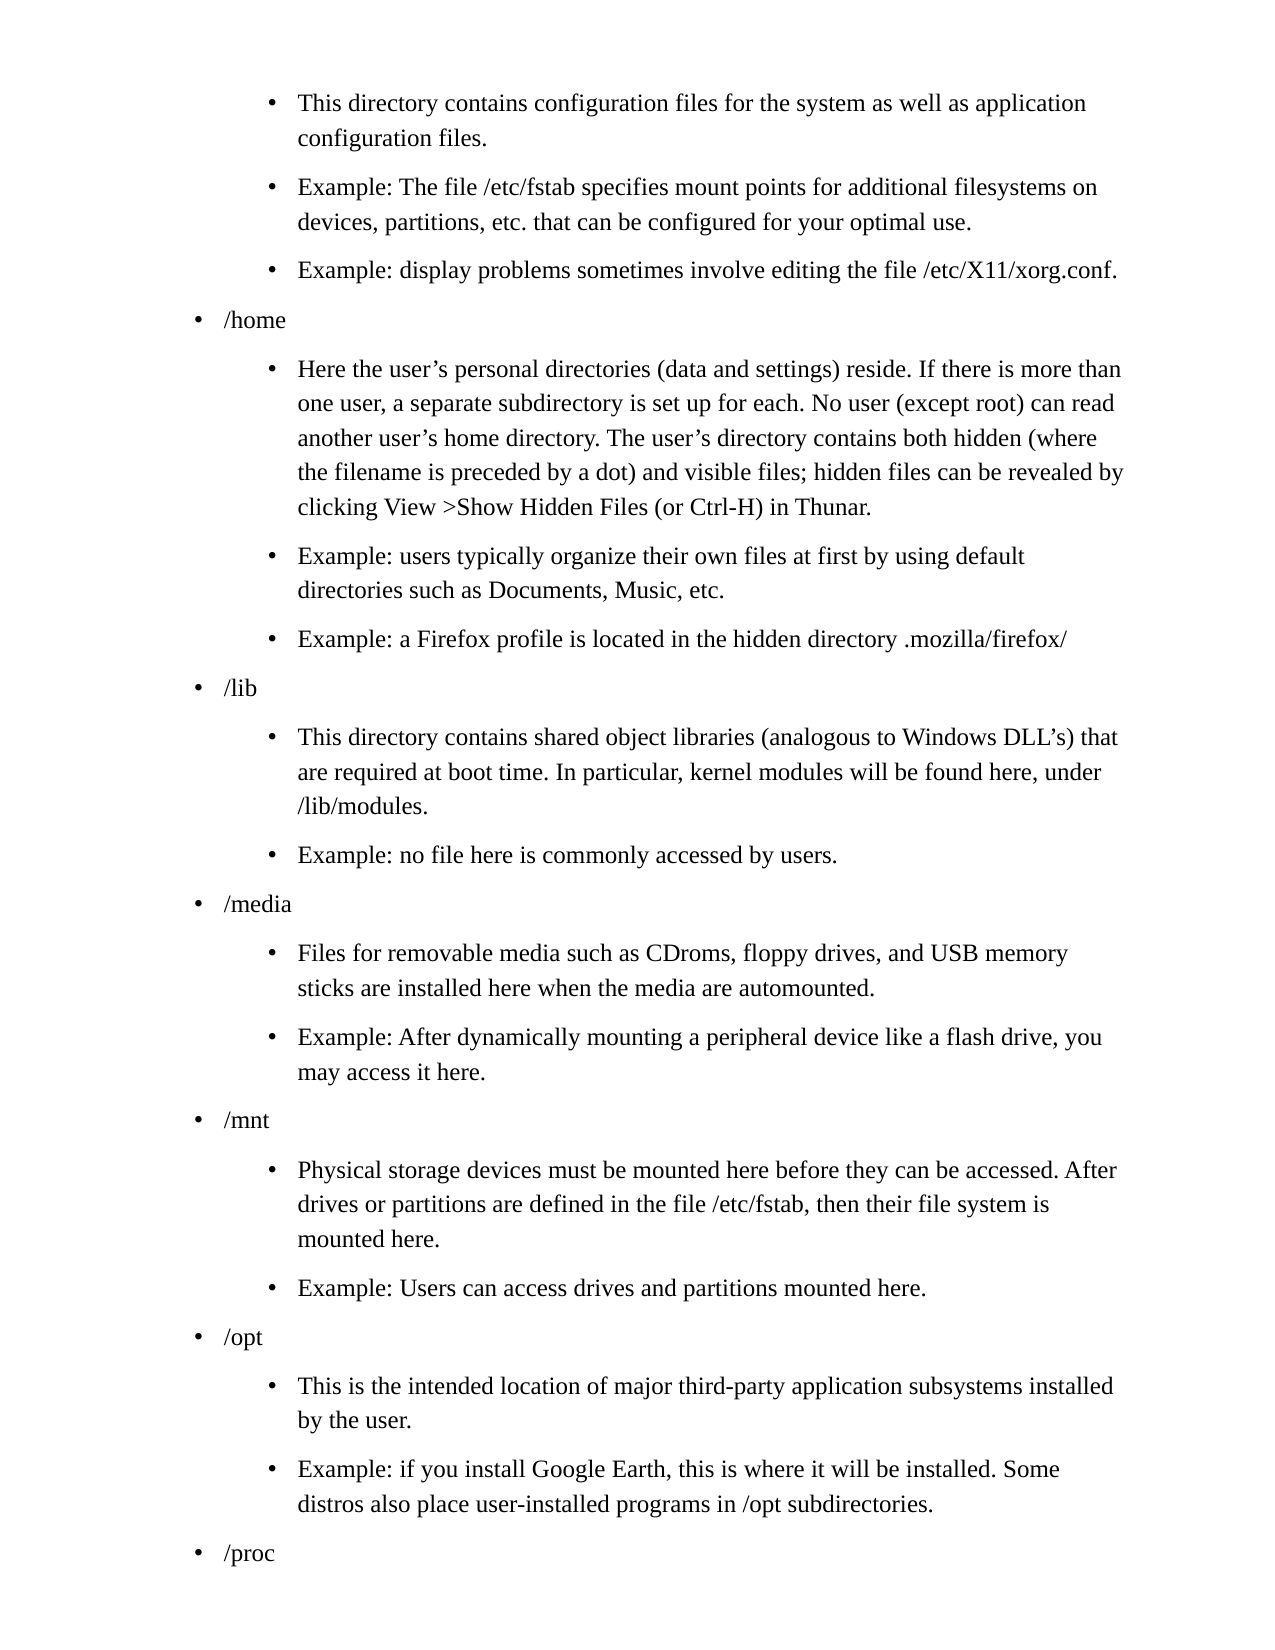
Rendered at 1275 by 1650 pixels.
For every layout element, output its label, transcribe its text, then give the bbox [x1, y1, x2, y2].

list /media [194, 889, 1125, 918]
list Example: The file /etc/fstab specifies mount points for additional filesystems on devices, partitions, etc. that can be configured for your optimal use. [268, 172, 1125, 235]
list This is the intended location of major third-party application subsystems installed by the user. [268, 1371, 1125, 1434]
list This directory contains shared object libraries (analogous to Windows DLL’s) that are required at boot time. In particular, kernel modules will be found here, under /lib/modules. [268, 722, 1125, 820]
list Example: users typically organize their own files at first by using default directories such as Documents, Music, etc. [268, 541, 1125, 604]
list /proc [194, 1538, 1125, 1567]
list Physical storage devices must be mounted here before they can be accessed. After drives or partitions are defined in the file /etc/fstab, then their file system is mounted here. [268, 1155, 1125, 1252]
list Example: if you install Google Earth, this is where it will be installed. Some distros also place user-installed programs in /opt subdirectories. [268, 1454, 1125, 1518]
list /lib [194, 673, 1125, 702]
list Files for removable media such as CDroms, floppy drives, and USB memory sticks are installed here when the media are automounted. [268, 938, 1125, 1002]
list Example: Users can access drives and partitions mounted here. [268, 1273, 1125, 1301]
list Example: After dynamically mounting a peripheral device like a flash drive, you may access it here. [268, 1022, 1125, 1085]
list /mnt [194, 1106, 1125, 1134]
list Example: a Firefox profile is located in the hidden directory .mozilla/firefox/ [268, 624, 1125, 653]
list /opt [194, 1322, 1125, 1351]
list Here the user’s personal directories (data and settings) reside. If there is more than one user, a separate subdirectory is set up for each. No user (except root) can read another user’s home directory. The user’s directory contains both hidden (where the filename is preceded by a dot) and visible files; hidden files can be revealed by clicking View >Show Hidden Files (or Ctrl-H) in Thunar. [268, 354, 1125, 520]
list Example: no file here is commonly accessed by users. [268, 840, 1125, 869]
list /home [194, 305, 1125, 333]
list Example: display problems sometimes involve editing the file /etc/X11/xorg.conf. [268, 256, 1125, 284]
list This directory contains configuration files for the system as well as application configuration files. [268, 88, 1125, 152]
